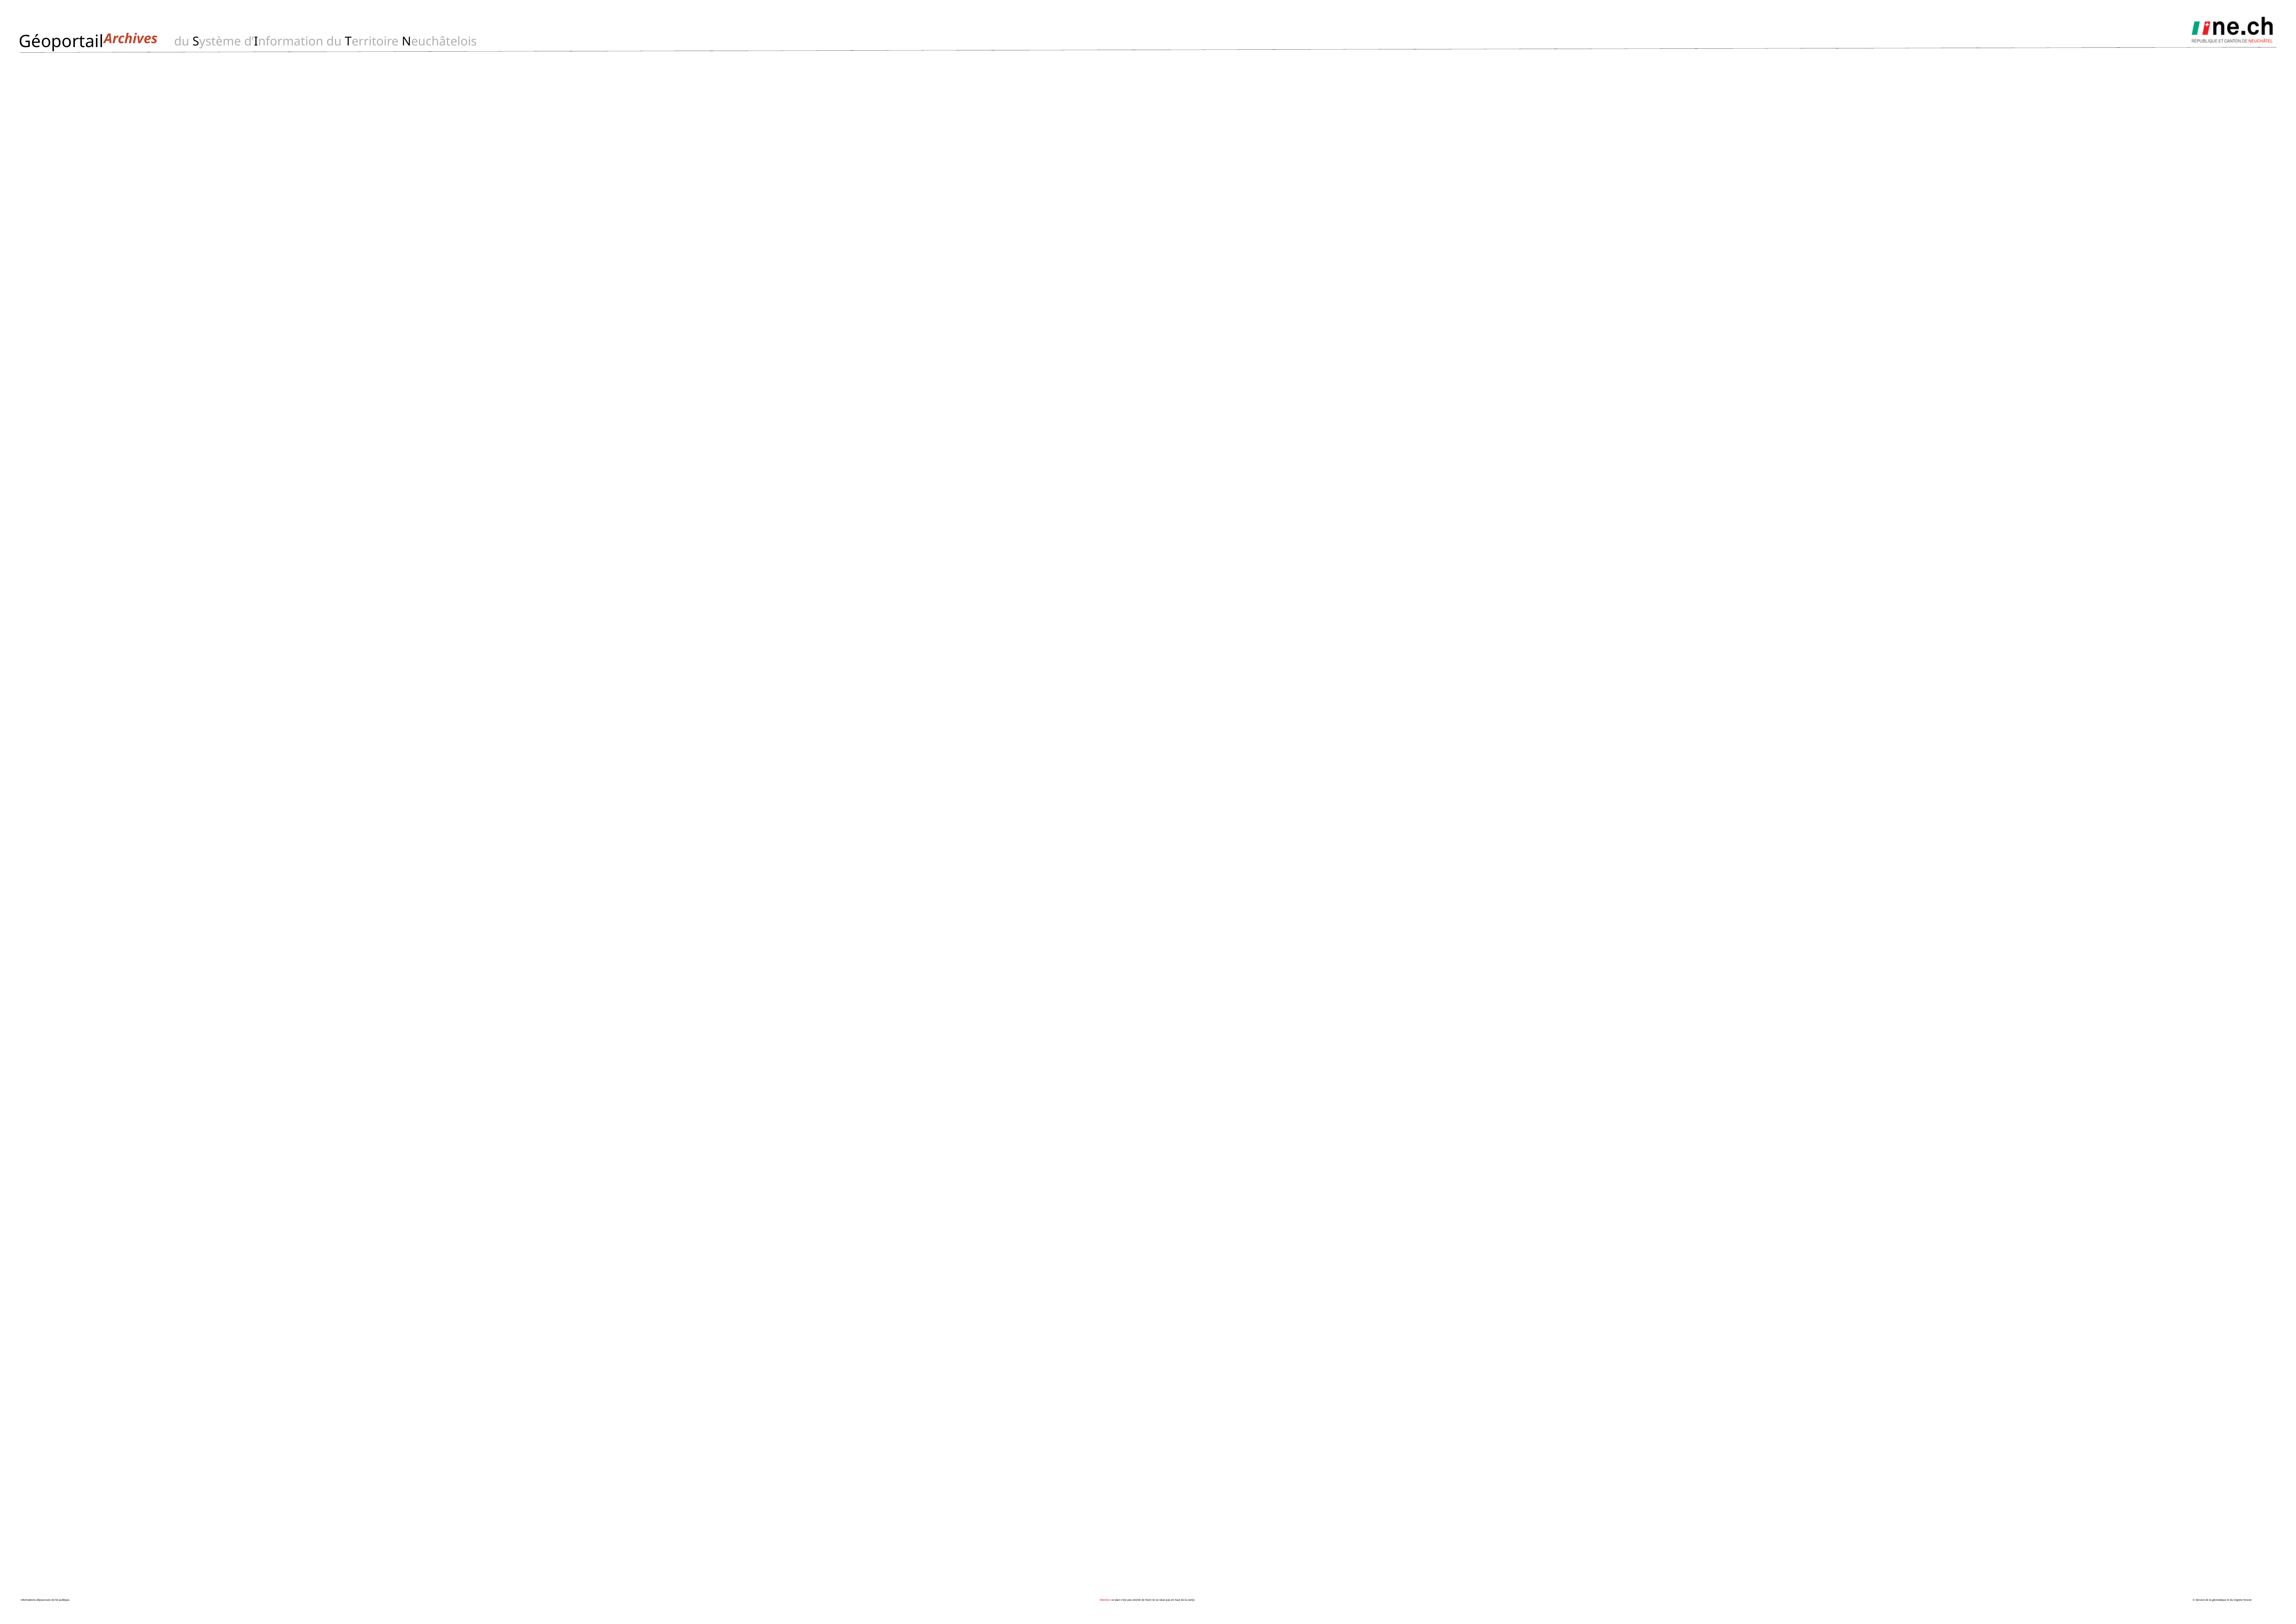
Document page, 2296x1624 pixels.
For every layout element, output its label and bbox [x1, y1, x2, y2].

picture [2189, 15, 2274, 45]
